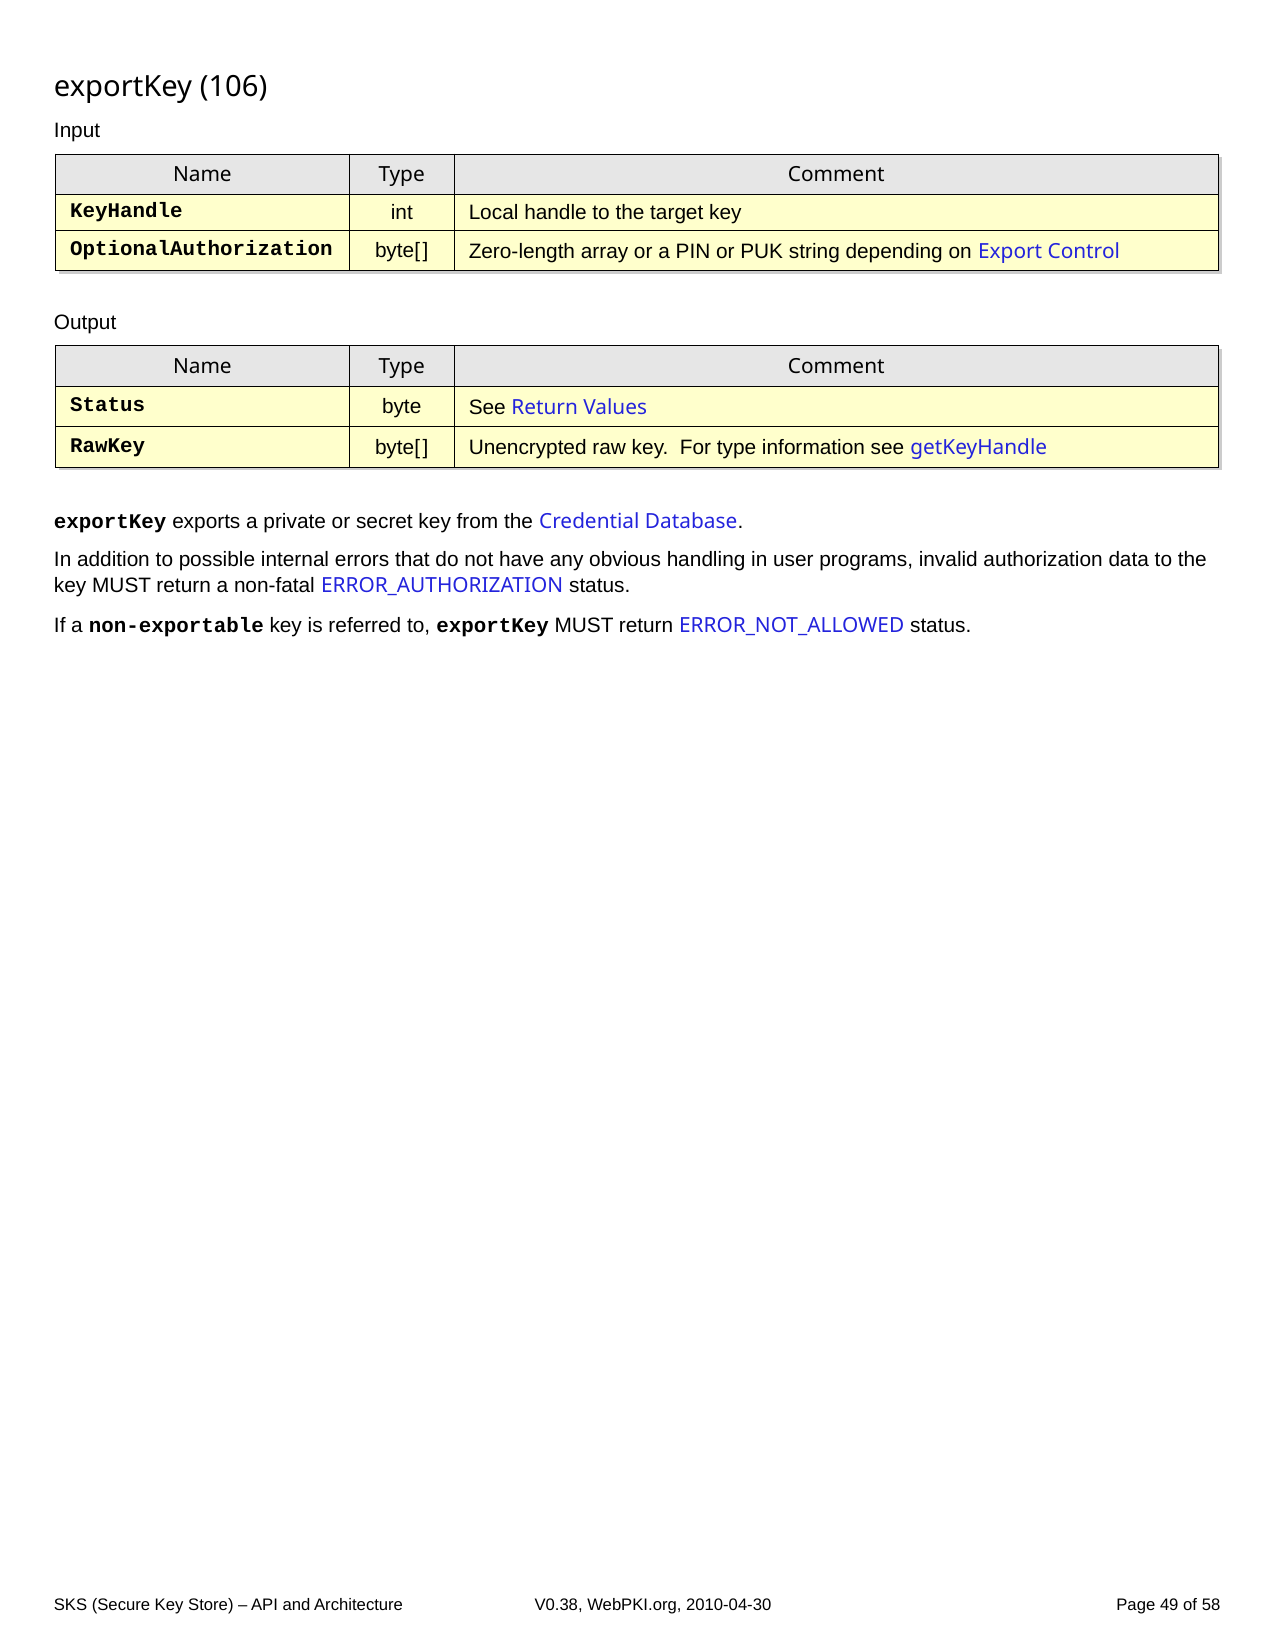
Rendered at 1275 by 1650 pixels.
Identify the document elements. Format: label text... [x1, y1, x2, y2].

table_header Type [350, 155, 454, 194]
table_cell See Return Values [455, 387, 1218, 426]
text exportKey exports a private or secret key from the Credential Database. [54, 506, 1221, 534]
table_cell Zero-length array or a PIN or PUK string depending on Export Control [455, 231, 1218, 270]
table_cell Status [56, 387, 349, 426]
table_header Name [56, 155, 349, 194]
subtitle exportKey (106) [54, 66, 1221, 105]
table_cell byte⁮[ ] [350, 231, 454, 270]
table_cell int [350, 195, 454, 230]
table_header Comment [455, 155, 1218, 194]
table_cell RawKey [56, 427, 349, 467]
table_cell KeyHandle [56, 195, 349, 230]
table_header Type [350, 346, 454, 386]
table_cell byte⁮[ ] [350, 427, 454, 467]
text Output [54, 310, 1221, 334]
table_header Name [56, 346, 349, 386]
table_cell Local handle to the target key [455, 195, 1218, 230]
table_cell Unencrypted raw key. For type information see getKeyHandle [455, 427, 1218, 467]
text Input [54, 118, 1221, 142]
table_header Comment [455, 346, 1218, 386]
table_cell OptionalAuthorization [56, 231, 349, 270]
text In addition to possible internal errors that do not have any obvious handling in user programs, invalid authorization data to the key MUST return a non-fatal ERROR_AUTHORIZATION status. [54, 546, 1221, 599]
table_cell byte [350, 387, 454, 426]
text If a non-exportable key is referred to, exportKey MUST return ERROR_NOT_ALLOWED status. [54, 611, 1221, 639]
